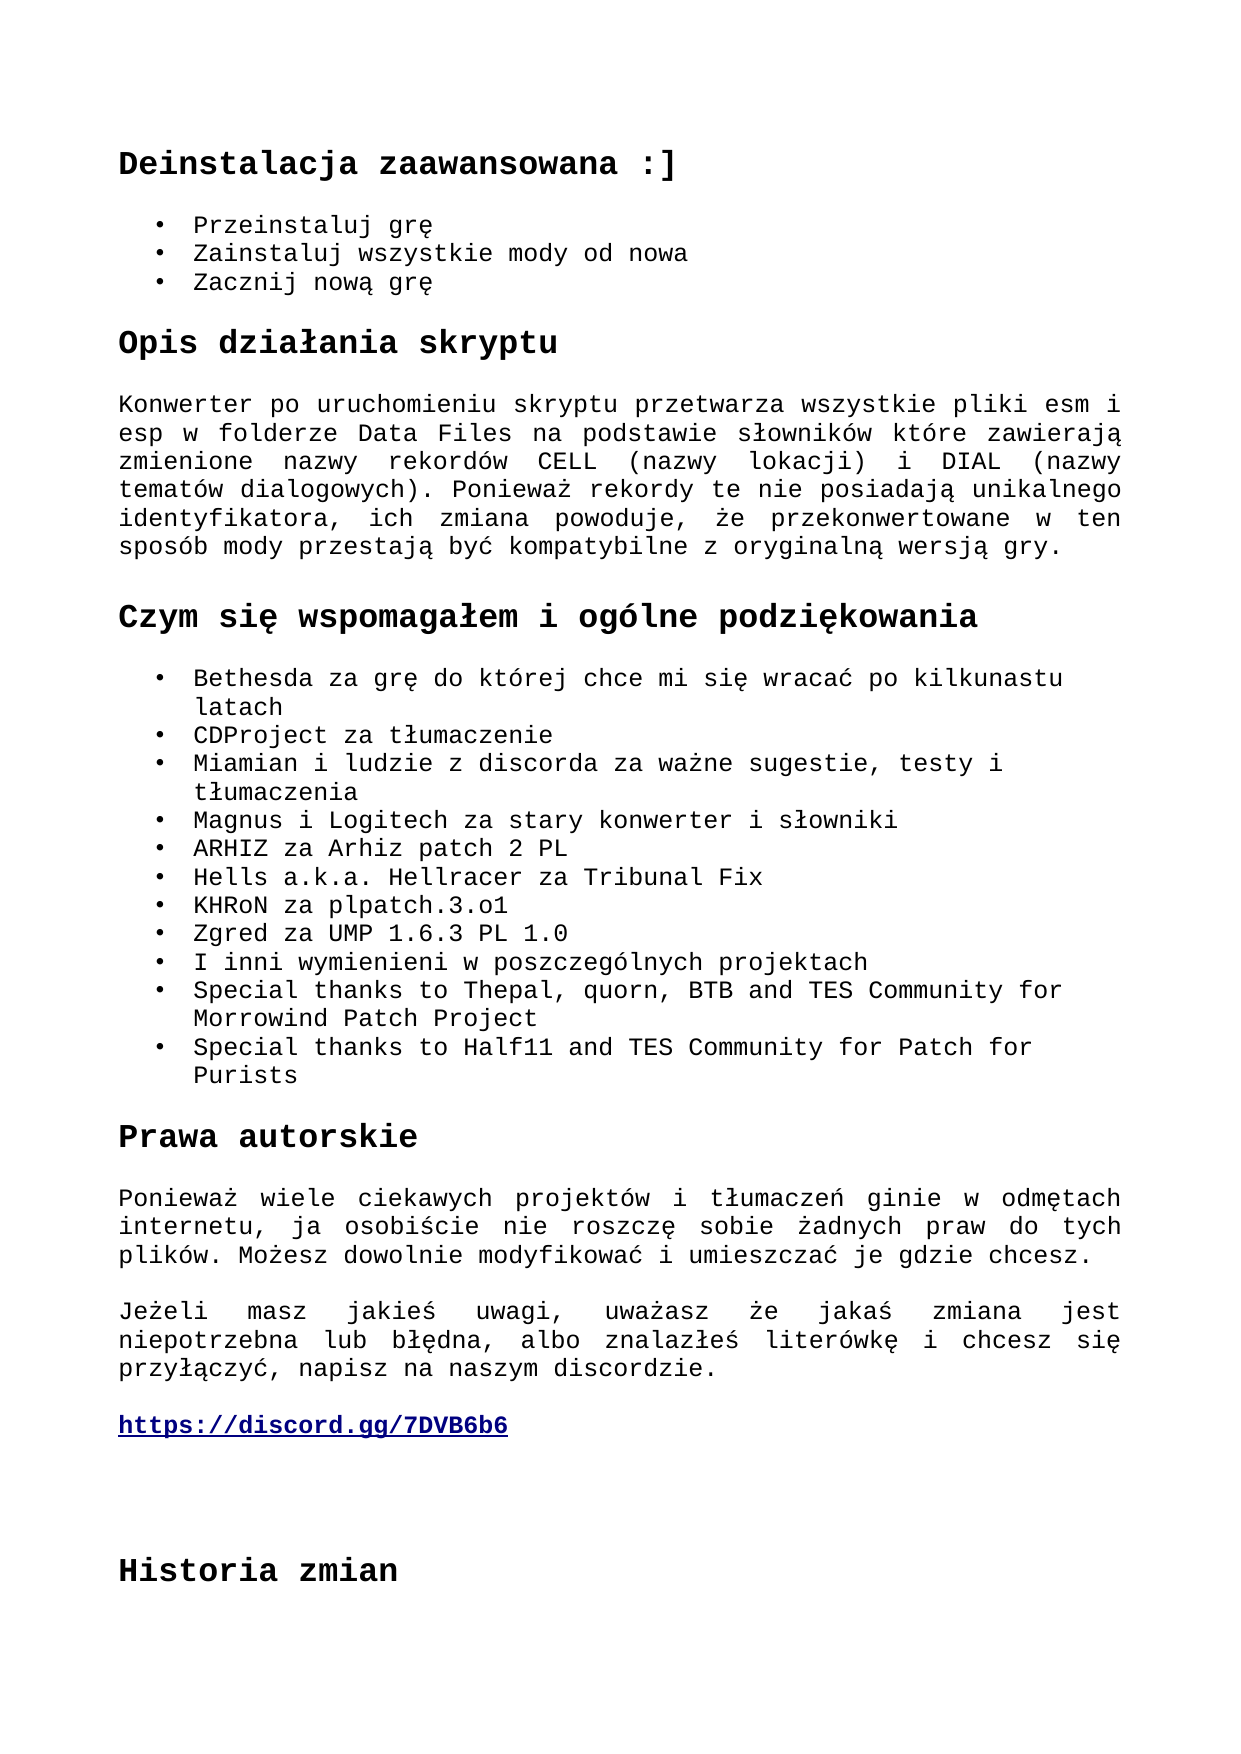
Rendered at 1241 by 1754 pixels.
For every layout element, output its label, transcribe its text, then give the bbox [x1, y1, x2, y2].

text Konwerter po uruchomieniu skryptu przetwarza wszystkie pliki esm i esp w folderze Data Files na podstawie słowników które zawierają zmienione nazwy rekordów CELL (nazwy lokacji) i DIAL (nazwy tematów dialogowych). Ponieważ rekordy te nie posiadają unikalnego identyfikatora, ich zmiana powoduje, że przekonwertowane w ten sposób mody przestają być kompatybilne z oryginalną wersją gry. [118, 392, 1122, 562]
list Magnus i Logitech za stary konwerter i słowniki [156, 808, 1122, 836]
list ARHIZ za Arhiz patch 2 PL [156, 836, 1122, 864]
text Deinstalacja zaawansowana :] [118, 146, 1122, 184]
list Hells a.k.a. Hellracer za Tribunal Fix [156, 864, 1122, 893]
text Ponieważ wiele ciekawych projektów i tłumaczeń ginie w odmętach internetu, ja osobiście nie roszczę sobie żadnych praw do tych plików. Możesz dowolnie modyfikować i umieszczać je gdzie chcesz. [118, 1186, 1122, 1271]
text Opis działania skryptu [118, 326, 1122, 364]
list Zacznij nową grę [156, 269, 1122, 298]
text Jeżeli masz jakieś uwagi, uważasz że jakaś zmiana jest niepotrzebna lub błędna, albo znalazłeś literówkę i chcesz się przyłączyć, napisz na naszym discordzie. [118, 1299, 1122, 1384]
text Czym się wspomagałem i ogólne podziękowania [118, 600, 1122, 638]
list Special thanks to Half11 and TES Community for Patch for Purists [156, 1034, 1122, 1091]
list I inni wymienieni w poszczególnych projektach [156, 949, 1122, 978]
text Historia zmian [118, 1554, 1122, 1592]
list Zgred za UMP 1.6.3 PL 1.0 [156, 921, 1122, 949]
text https://discord.gg/7DVB6b6 [118, 1412, 1122, 1441]
list KHRoN za plpatch.3.o1 [156, 893, 1122, 921]
list Bethesda za grę do której chce mi się wracać po kilkunastu latach [156, 666, 1122, 723]
list Miamian i ludzie z discorda za ważne sugestie, testy i tłumaczenia [156, 751, 1122, 808]
list Special thanks to Thepal, quorn, BTB and TES Community for Morrowind Patch Project [156, 978, 1122, 1034]
list Przeinstaluj grę [156, 213, 1122, 241]
list CDProject za tłumaczenie [156, 723, 1122, 751]
text Prawa autorskie [118, 1119, 1122, 1157]
list Zainstaluj wszystkie mody od nowa [156, 241, 1122, 269]
